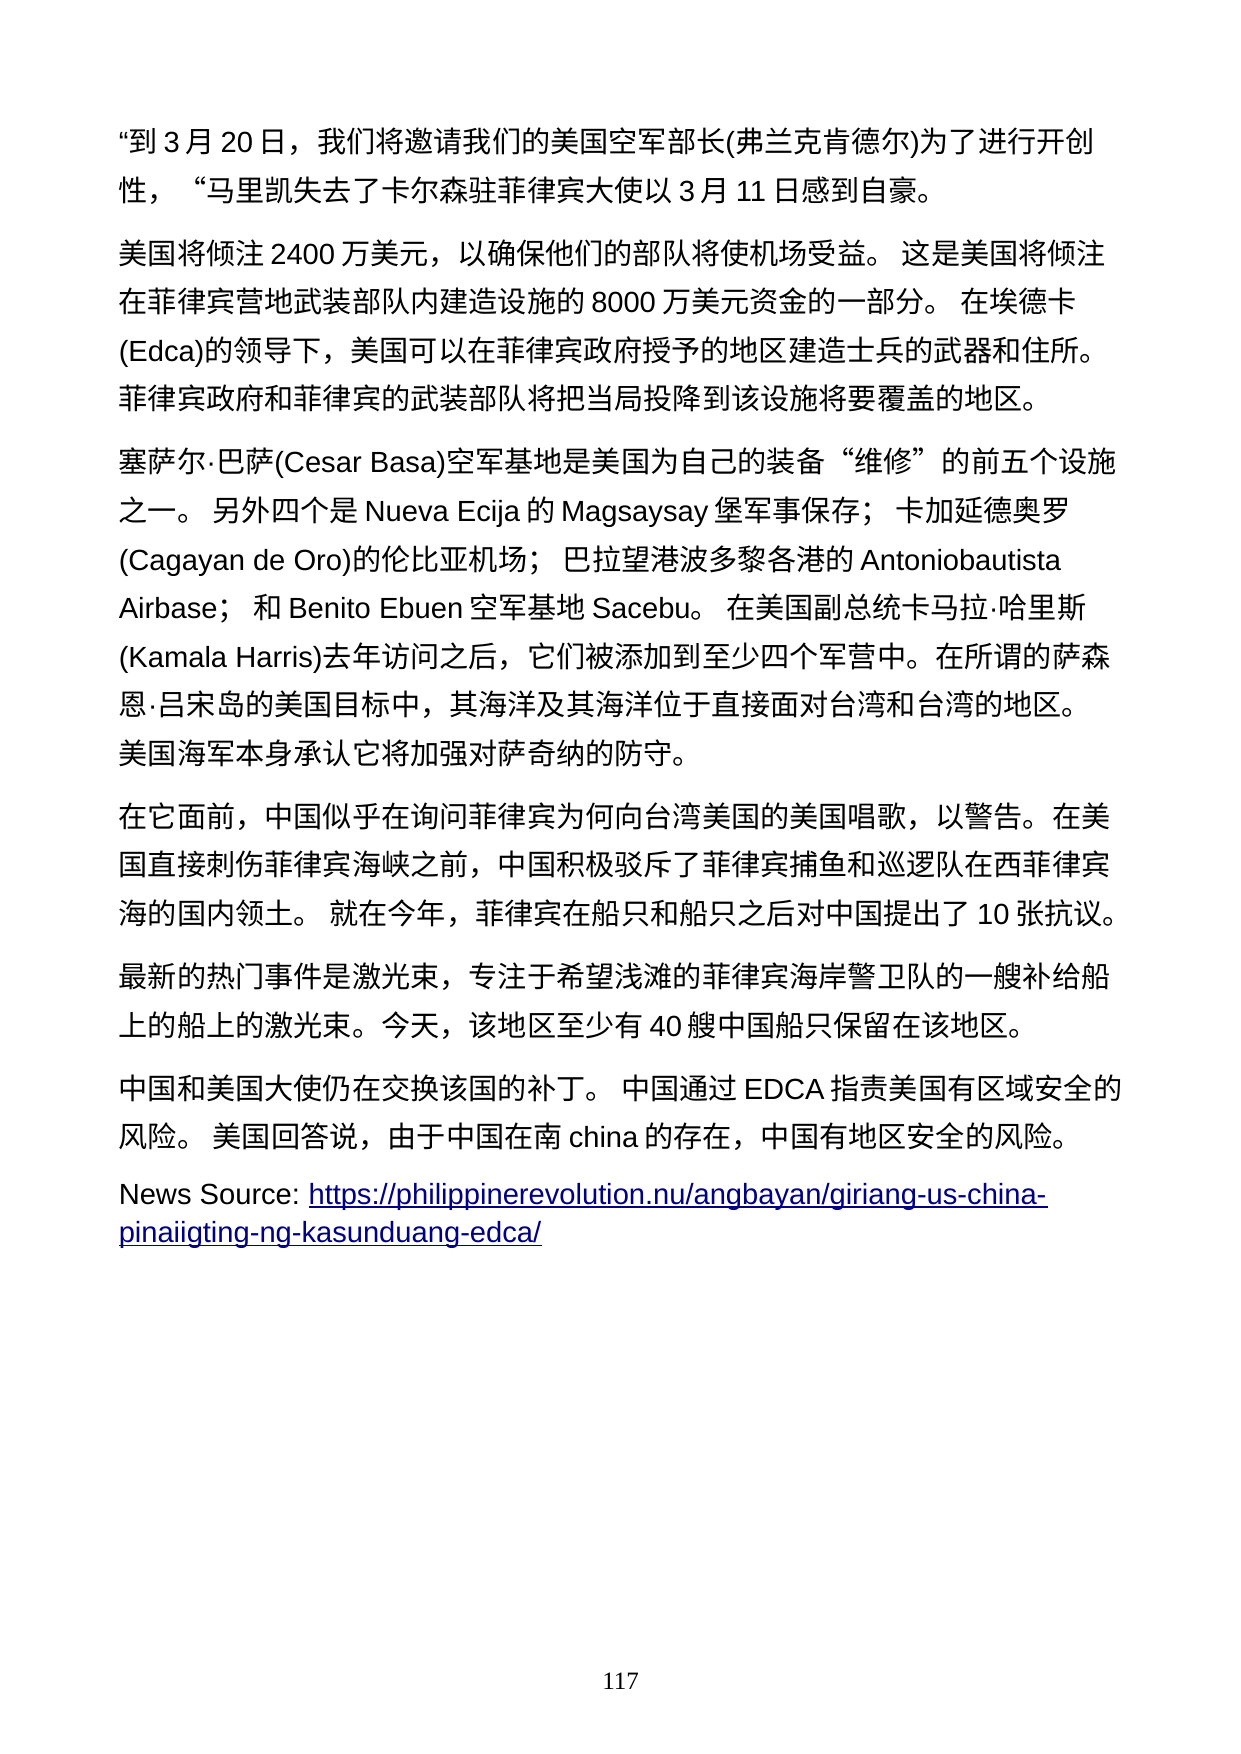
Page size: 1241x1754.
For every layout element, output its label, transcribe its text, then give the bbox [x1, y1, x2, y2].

text 中国和美国大使仍在交换该国的补丁。 中国通过EDCA指责美国有区域安全的风险。 美国回答说，由于中国在南china的存在，中国有地区安全的风险。 [118, 1065, 1122, 1156]
text 最新的热门事件是激光束，专注于希望浅滩的菲律宾海岸警卫队的一艘补给船上的船上的激光束。今天，该地区至少有40艘中国船只保留在该地区。 [118, 953, 1122, 1044]
text News Source: https://philippinerevolution.nu/angbayan/giriang-us-china-pinaiigting-ng-kasunduang-edca/ [118, 1177, 1122, 1249]
text 在它面前，中国似乎在询问菲律宾为何向台湾美国的美国唱歌，以警告。在美国直接刺伤菲律宾海峡之前，中国积极驳斥了菲律宾捕鱼和巡逻队在西菲律宾海的国内领土。 就在今年，菲律宾在船只和船只之后对中国提出了10张抗议。 [118, 793, 1122, 933]
text 美国将倾注2400万美元，以确保他们的部队将使机场受益。 这是美国将倾注在菲律宾营地武装部队内建造设施的8000万美元资金的一部分。 在埃德卡(Edca)的领导下，美国可以在菲律宾政府授予的地区建造士兵的武器和住所。 菲律宾政府和菲律宾的武装部队将把当局投降到该设施将要覆盖的地区。 [118, 230, 1122, 418]
text “到3月20日，我们将邀请我们的美国空军部长(弗兰克肯德尔)为了进行开创性，“马里凯失去了卡尔森驻菲律宾大使以3月11日感到自豪。 [118, 118, 1122, 209]
text 塞萨尔·巴萨(Cesar Basa)空军基地是美国为自己的装备“维修”的前五个设施之一。 另外四个是Nueva Ecija的Magsaysay堡军事保存； 卡加延德奥罗(Cagayan de Oro)的伦比亚机场； 巴拉望港波多黎各港的Antoniobautista Airbase； 和Benito Ebuen空军基地Sacebu。 在美国副总统卡马拉·哈里斯(Kamala Harris)去年访问之后，它们被添加到至少四个军营中。在所谓的萨森恩·吕宋岛的美国目标中，其海洋及其海洋位于直接面对台湾和台湾的地区。 美国海军本身承认它将加强对萨奇纳的防守。 [118, 439, 1122, 772]
